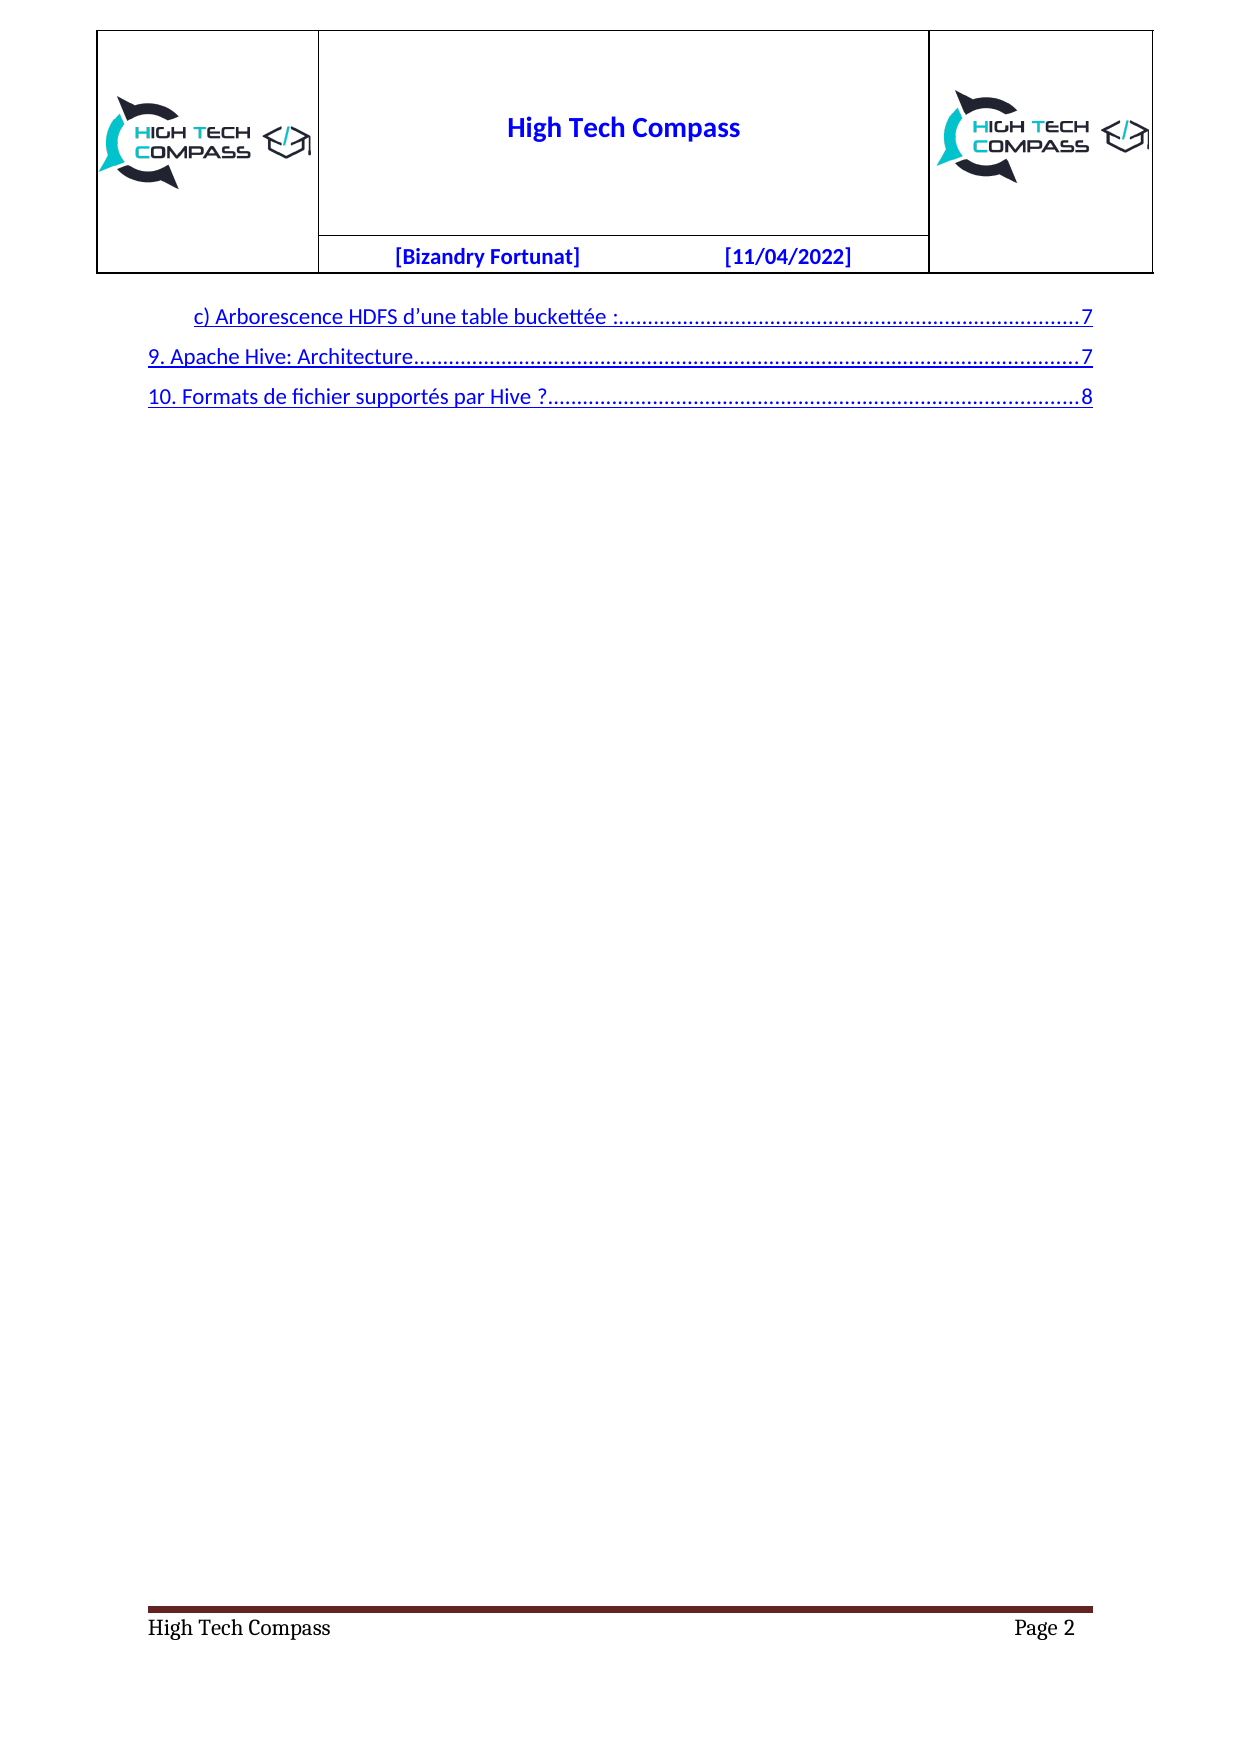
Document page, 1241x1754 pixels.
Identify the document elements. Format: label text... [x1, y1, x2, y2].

text 9. Apache Hive: Architecture 7 [148, 342, 1093, 366]
text 10. Formats de fichier supportés par Hive ? 8 [148, 382, 1093, 407]
text c) Arborescence HDFS d’une table buckettée : 7 [193, 302, 1093, 326]
